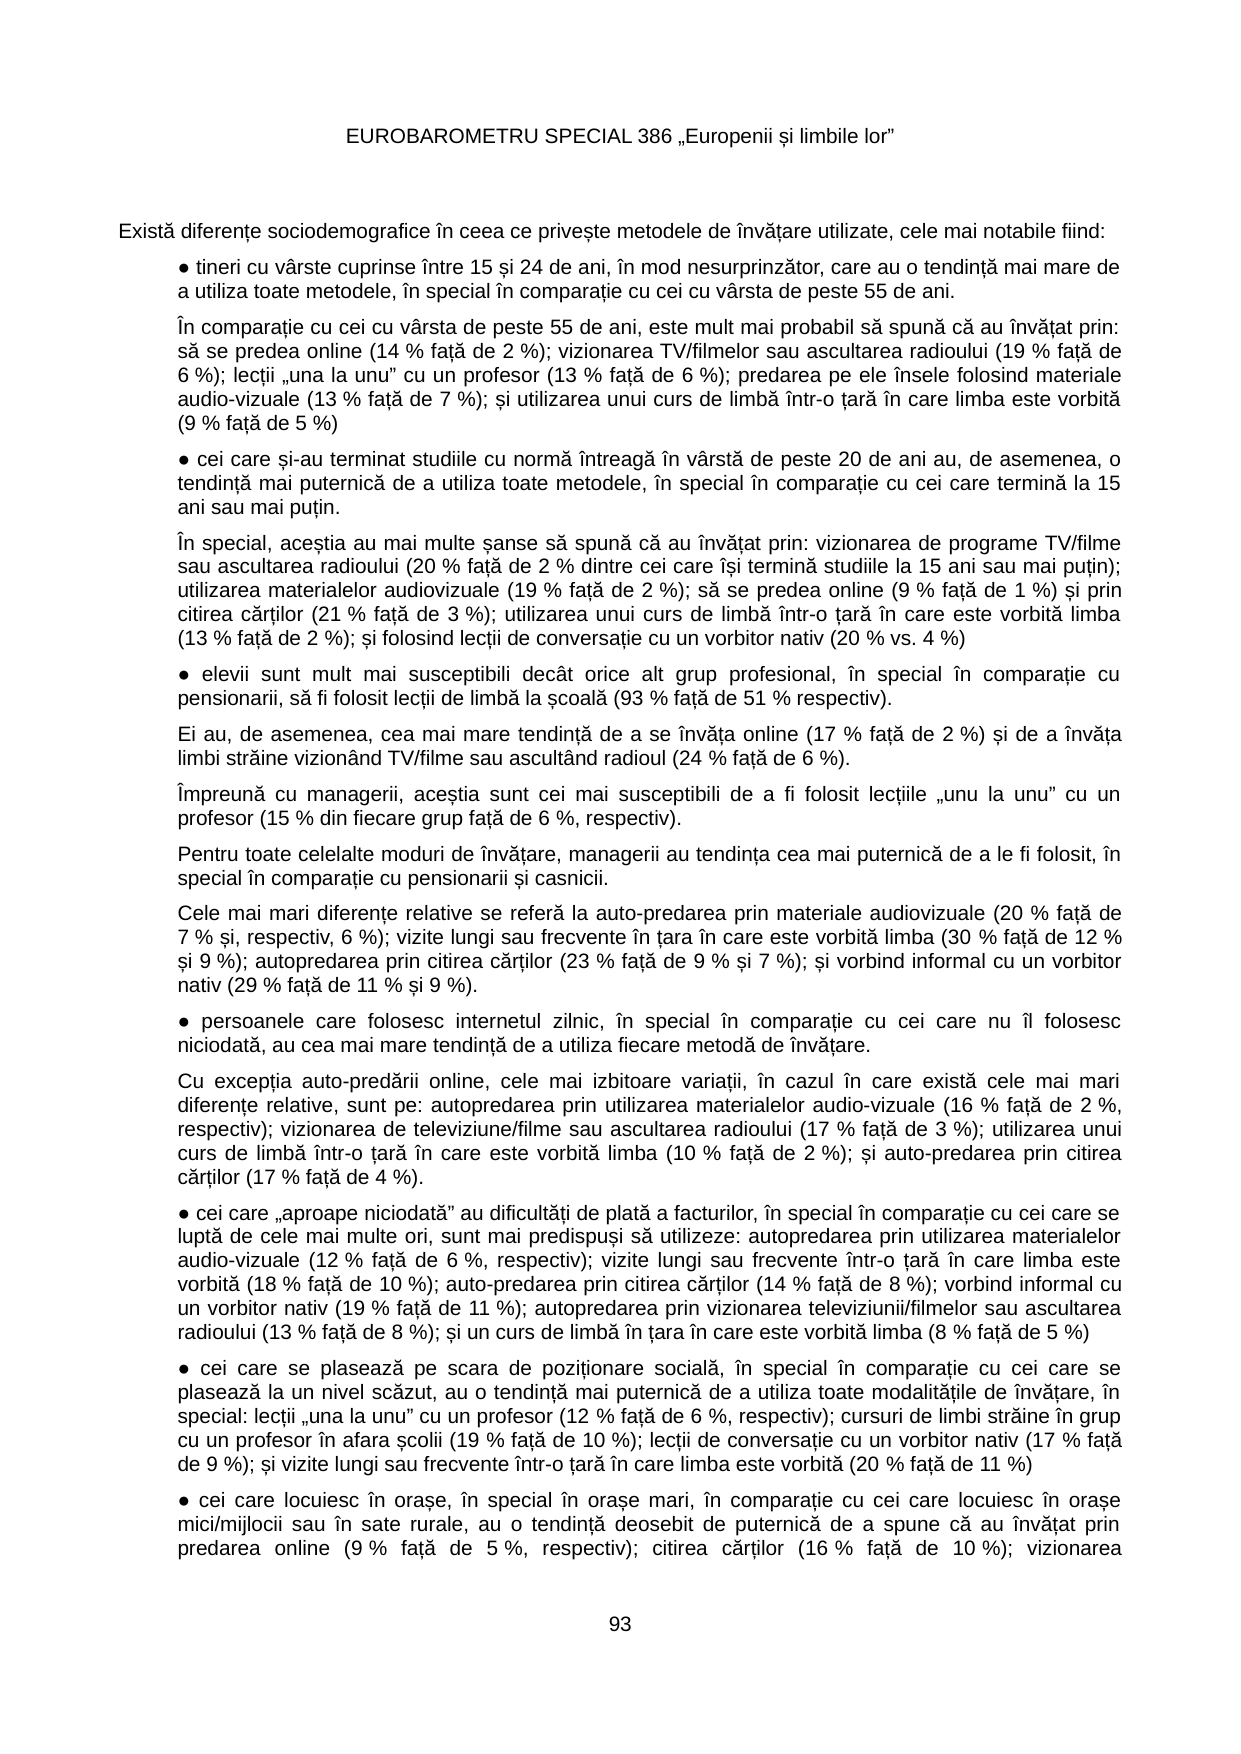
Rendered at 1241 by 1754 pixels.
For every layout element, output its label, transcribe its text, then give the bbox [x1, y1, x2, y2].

text Pentru toate celelalte moduri de învățare, managerii au tendința cea mai puternică de a le fi folosit, în special în comparație cu pensionarii și casnicii. [177, 841, 1122, 889]
text În special, aceștia au mai multe șanse să spună că au învățat prin: vizionarea de programe TV/filme sau ascultarea radioului (20 % față de 2 % dintre cei care își termină studiile la 15 ani sau mai puțin); utilizarea materialelor audiovizuale (19 % față de 2 %); să se predea online (9 % față de 1 %) și prin citirea cărților (21 % față de 3 %); utilizarea unui curs de limbă într-o țară în care este vorbită limba (13 % față de 2 %); și folosind lecții de conversație cu un vorbitor nativ (20 % vs. 4 %) [177, 530, 1122, 650]
text ● cei care și-au terminat studiile cu normă întreagă în vârstă de peste 20 de ani au, de asemenea, o tendință mai puternică de a utiliza toate metodele, în special în comparație cu cei care termină la 15 ani sau mai puțin. [177, 447, 1122, 518]
text Cu excepția auto-predării online, cele mai izbitoare variații, în cazul în care există cele mai mari diferențe relative, sunt pe: autopredarea prin utilizarea materialelor audio-vizuale (16 % față de 2 %, respectiv); vizionarea de televiziune/filme sau ascultarea radioului (17 % față de 3 %); utilizarea unui curs de limbă într-o țară în care este vorbită limba (10 % față de 2 %); și auto-predarea prin citirea cărților (17 % față de 4 %). [177, 1069, 1122, 1188]
text Ei au, de asemenea, cea mai mare tendință de a se învăța online (17 % față de 2 %) și de a învăța limbi străine vizionând TV/filme sau ascultând radioul (24 % față de 6 %). [177, 722, 1122, 770]
text Cele mai mari diferențe relative se referă la auto-predarea prin materiale audiovizuale (20 % față de 7 % și, respectiv, 6 %); vizite lungi sau frecvente în țara în care este vorbită limba (30 % față de 12 % și 9 %); autopredarea prin citirea cărților (23 % față de 9 % și 7 %); și vorbind informal cu un vorbitor nativ (29 % față de 11 % și 9 %). [177, 901, 1122, 997]
text ● tineri cu vârste cuprinse între 15 și 24 de ani, în mod nesurprinzător, care au o tendință mai mare de a utiliza toate metodele, în special în comparație cu cei cu vârsta de peste 55 de ani. [177, 255, 1122, 303]
text Există diferențe sociodemografice în ceea ce privește metodele de învățare utilizate, cele mai notabile fiind: [118, 219, 1122, 243]
text ● cei care se plasează pe scara de poziționare socială, în special în comparație cu cei care se plasează la un nivel scăzut, au o tendință mai puternică de a utiliza toate modalitățile de învățare, în special: lecții „una la unu” cu un profesor (12 % față de 6 %, respectiv); cursuri de limbi străine în grup cu un profesor în afara școlii (19 % față de 10 %); lecții de conversație cu un vorbitor nativ (17 % față de 9 %); și vizite lungi sau frecvente într-o țară în care limba este vorbită (20 % față de 11 %) [177, 1356, 1122, 1476]
text În comparație cu cei cu vârsta de peste 55 de ani, este mult mai probabil să spună că au învățat prin: să se predea online (14 % față de 2 %); vizionarea TV/filmelor sau ascultarea radioului (19 % față de 6 %); lecții „una la unu” cu un profesor (13 % față de 6 %); predarea pe ele însele folosind materiale audio-vizuale (13 % față de 7 %); și utilizarea unui curs de limbă într-o țară în care limba este vorbită (9 % față de 5 %) [177, 315, 1122, 435]
text Împreună cu managerii, aceștia sunt cei mai susceptibili de a fi folosit lecțiile „unu la unu” cu un profesor (15 % din fiecare grup față de 6 %, respectiv). [177, 782, 1122, 829]
text ● persoanele care folosesc internetul zilnic, în special în comparație cu cei care nu îl folosesc niciodată, au cea mai mare tendință de a utiliza fiecare metodă de învățare. [177, 1009, 1122, 1057]
text ● elevii sunt mult mai susceptibili decât orice alt grup profesional, în special în comparație cu pensionarii, să fi folosit lecții de limbă la școală (93 % față de 51 % respectiv). [177, 662, 1122, 710]
text ● cei care „aproape niciodată” au dificultăți de plată a facturilor, în special în comparație cu cei care se luptă de cele mai multe ori, sunt mai predispuși să utilizeze: autopredarea prin utilizarea materialelor audio-vizuale (12 % față de 6 %, respectiv); vizite lungi sau frecvente într-o țară în care limba este vorbită (18 % față de 10 %); auto-predarea prin citirea cărților (14 % față de 8 %); vorbind informal cu un vorbitor nativ (19 % față de 11 %); autopredarea prin vizionarea televiziunii/filmelor sau ascultarea radioului (13 % față de 8 %); și un curs de limbă în țara în care este vorbită limba (8 % față de 5 %) [177, 1200, 1122, 1344]
text ● cei care locuiesc în orașe, în special în orașe mari, în comparație cu cei care locuiesc în orașe mici/mijlocii sau în sate rurale, au o tendință deosebit de puternică de a spune că au învățat prin predarea online (9 % față de 5 %, respectiv); citirea cărților (16 % față de 10 %); vizionarea [177, 1488, 1122, 1559]
